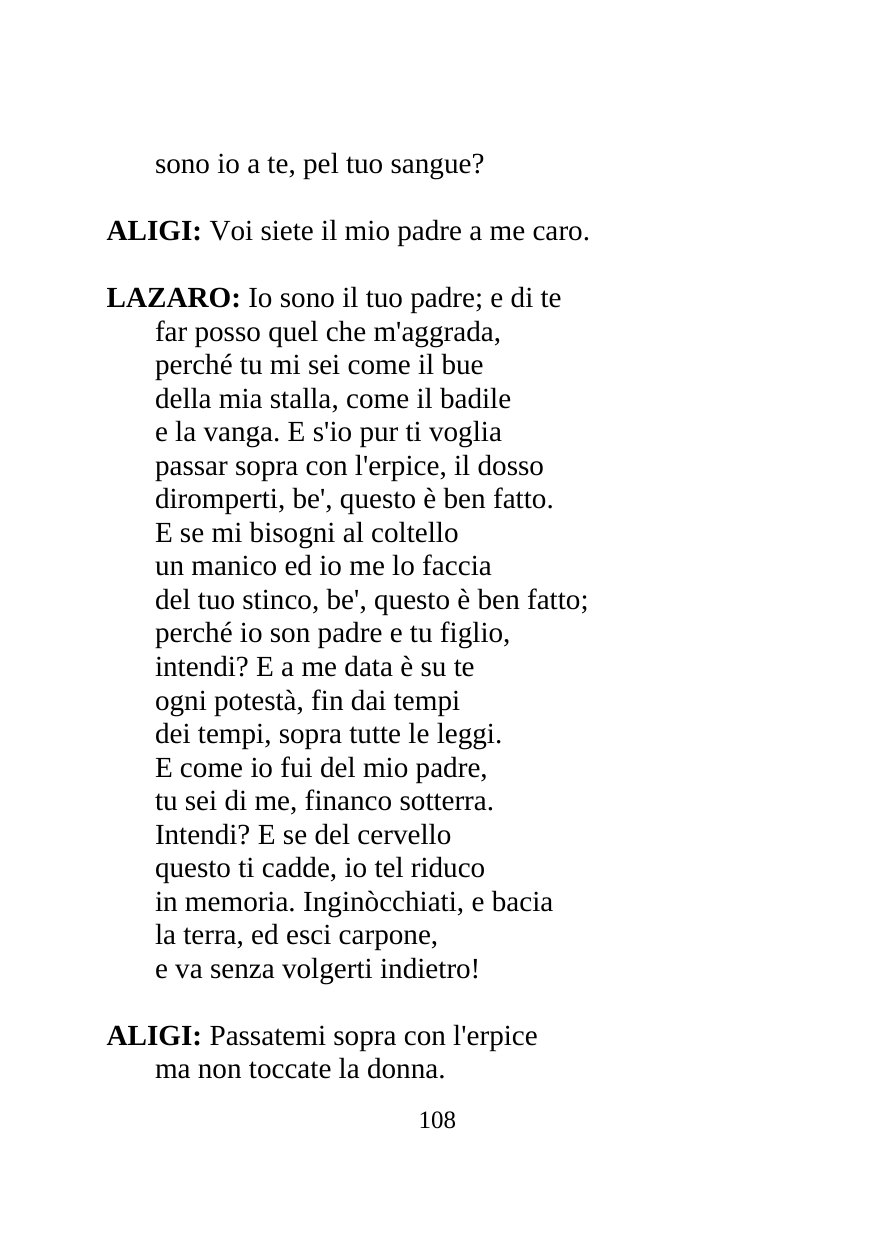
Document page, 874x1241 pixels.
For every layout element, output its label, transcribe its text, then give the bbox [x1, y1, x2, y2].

text ALIGI: Passatemi sopra con l'erpice [106, 1018, 768, 1052]
text ma non toccate la donna. [155, 1052, 768, 1085]
text Intendi? E se del cervello [155, 817, 768, 850]
text E se mi bisogni al coltello [155, 515, 768, 548]
text ogni potestà, fin dai tempi [155, 683, 768, 716]
text perché tu mi sei come il bue [155, 347, 768, 381]
text e la vanga. E s'io pur ti voglia [155, 414, 768, 448]
text E come io fui del mio padre, [155, 750, 768, 783]
text sono io a te, pel tuo sangue? [155, 146, 768, 179]
text passar sopra con l'erpice, il dosso [155, 448, 768, 481]
text della mia stalla, come il badile [155, 381, 768, 414]
text perché io son padre e tu figlio, [155, 616, 768, 649]
text in memoria. Inginòcchiati, e bacia [155, 884, 768, 917]
text ALIGI: Voi siete il mio padre a me caro. [106, 213, 768, 247]
text del tuo stinco, be', questo è ben fatto; [155, 582, 768, 616]
text intendi? E a me data è su te [155, 649, 768, 683]
text e va senza volgerti indietro! [155, 951, 768, 984]
text tu sei di me, financo sotterra. [155, 783, 768, 817]
text questo ti cadde, io tel riduco [155, 850, 768, 884]
text la terra, ed esci carpone, [155, 917, 768, 951]
text diromperti, be', questo è ben fatto. [155, 481, 768, 515]
text un manico ed io me lo faccia [155, 548, 768, 582]
text far posso quel che m'aggrada, [155, 314, 768, 347]
text dei tempi, sopra tutte le leggi. [155, 716, 768, 750]
text LAZARO: Io sono il tuo padre; e di te [106, 280, 768, 314]
